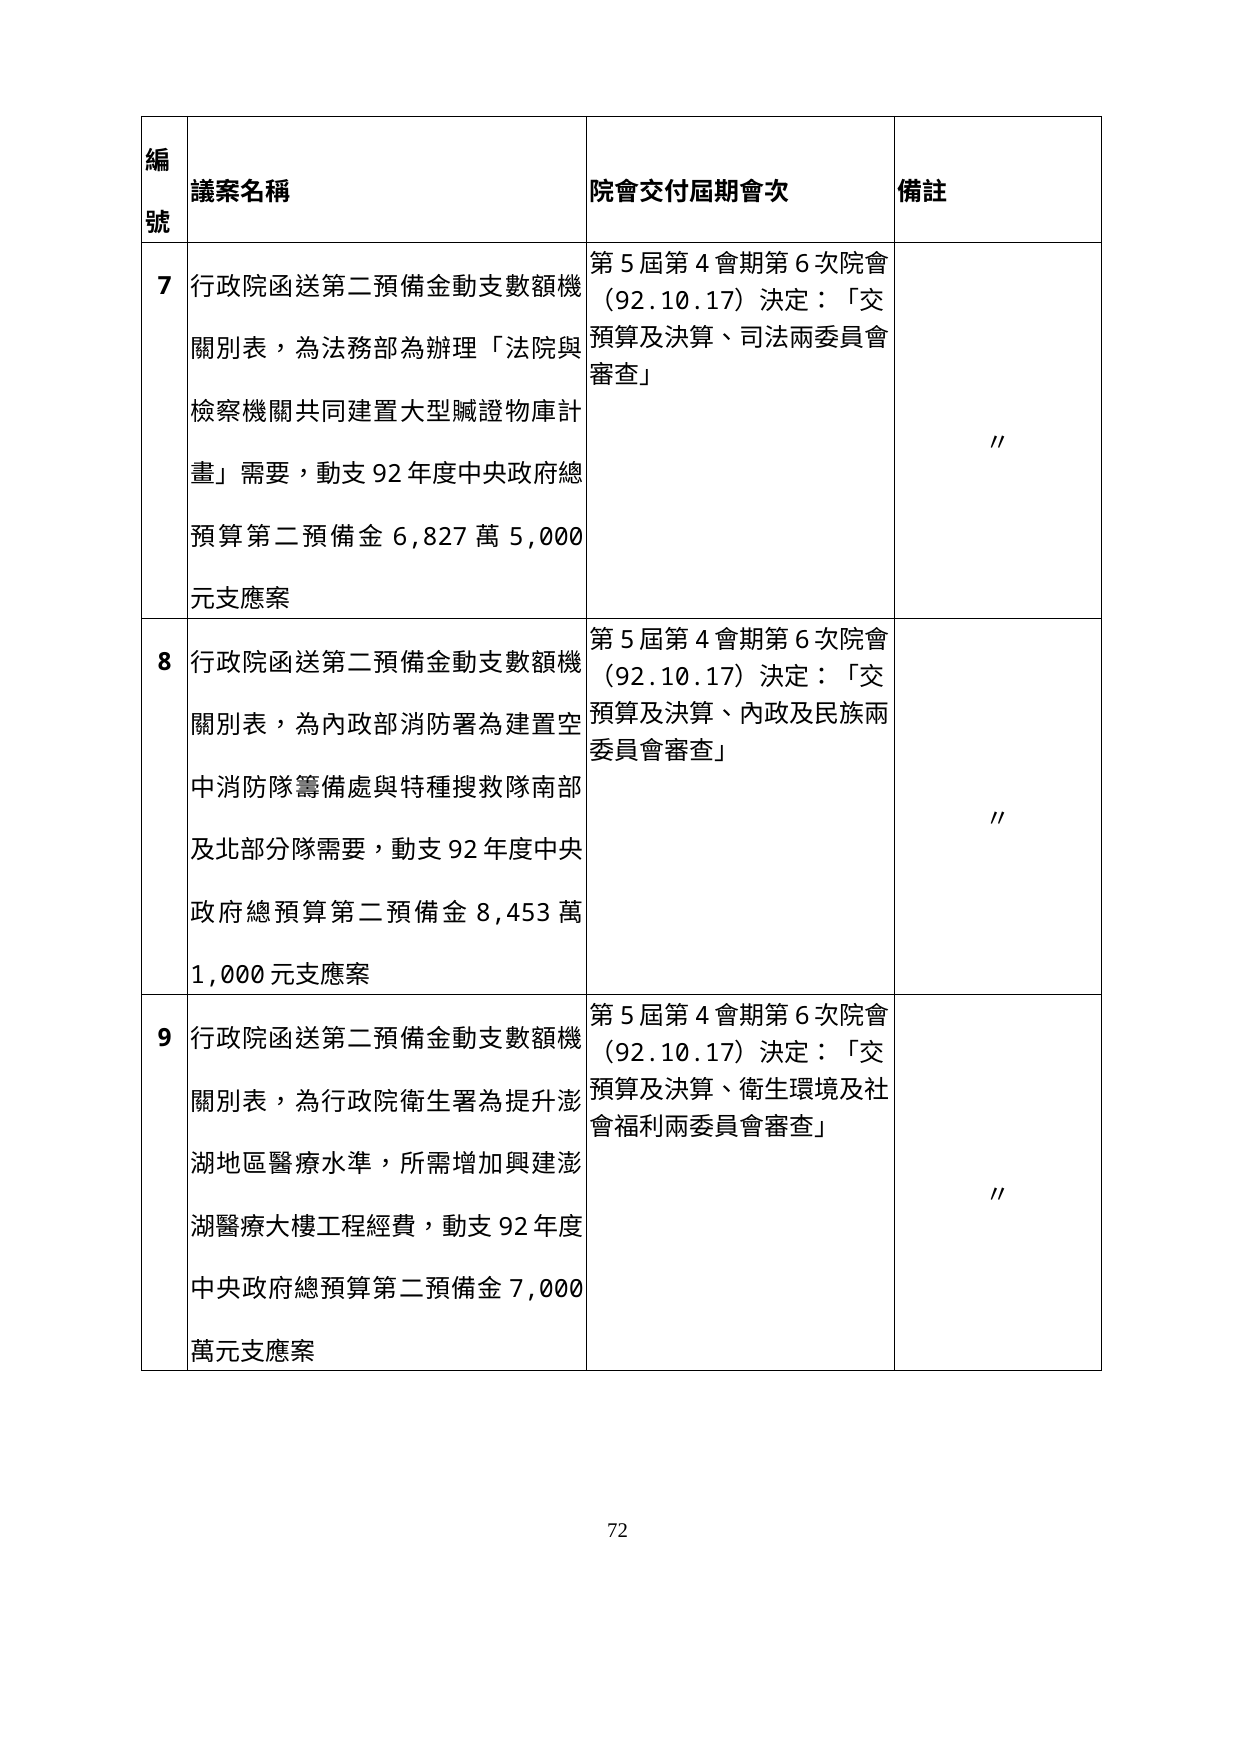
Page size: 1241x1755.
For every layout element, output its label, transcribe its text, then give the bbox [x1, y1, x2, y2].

table_cell 〃 [895, 995, 1101, 1370]
table_cell 8 [142, 619, 187, 994]
table_cell 第5屆第4會期第6次院會（92.10.17）決定：「交預算及決算、司法兩委員會審查」 [587, 243, 894, 618]
table_header 編號 [142, 117, 187, 242]
table_cell 〃 [895, 243, 1101, 618]
table_header 院會交付屆期會次 [587, 117, 894, 242]
table_cell 7 [142, 243, 187, 618]
table_cell 行政院函送第二預備金動支數額機關別表，為行政院衛生署為提升澎湖地區醫療水準，所需增加興建澎湖醫療大樓工程經費，動支92年度中央政府總預算第二預備金7,000萬元支應案 [188, 995, 586, 1370]
table_cell 〃 [895, 619, 1101, 994]
table_cell 行政院函送第二預備金動支數額機關別表，為內政部消防署為建置空中消防隊籌備處與特種搜救隊南部及北部分隊需要，動支92年度中央政府總預算第二預備金8,453萬1,000元支應案 [188, 619, 586, 994]
table_cell 行政院函送第二預備金動支數額機關別表，為法務部為辦理「法院與檢察機關共同建置大型贓證物庫計畫」需要，動支92年度中央政府總預算第二預備金6,827萬5,000元支應案 [188, 243, 586, 618]
table_header 備註 [895, 117, 1101, 242]
table_cell 第5屆第4會期第6次院會（92.10.17）決定：「交預算及決算、衛生環境及社會福利兩委員會審查」 [587, 995, 894, 1370]
table_cell 第5屆第4會期第6次院會（92.10.17）決定：「交預算及決算、內政及民族兩委員會審查」 [587, 619, 894, 994]
table_header 議案名稱 [188, 117, 586, 242]
table_cell 9 [142, 995, 187, 1370]
